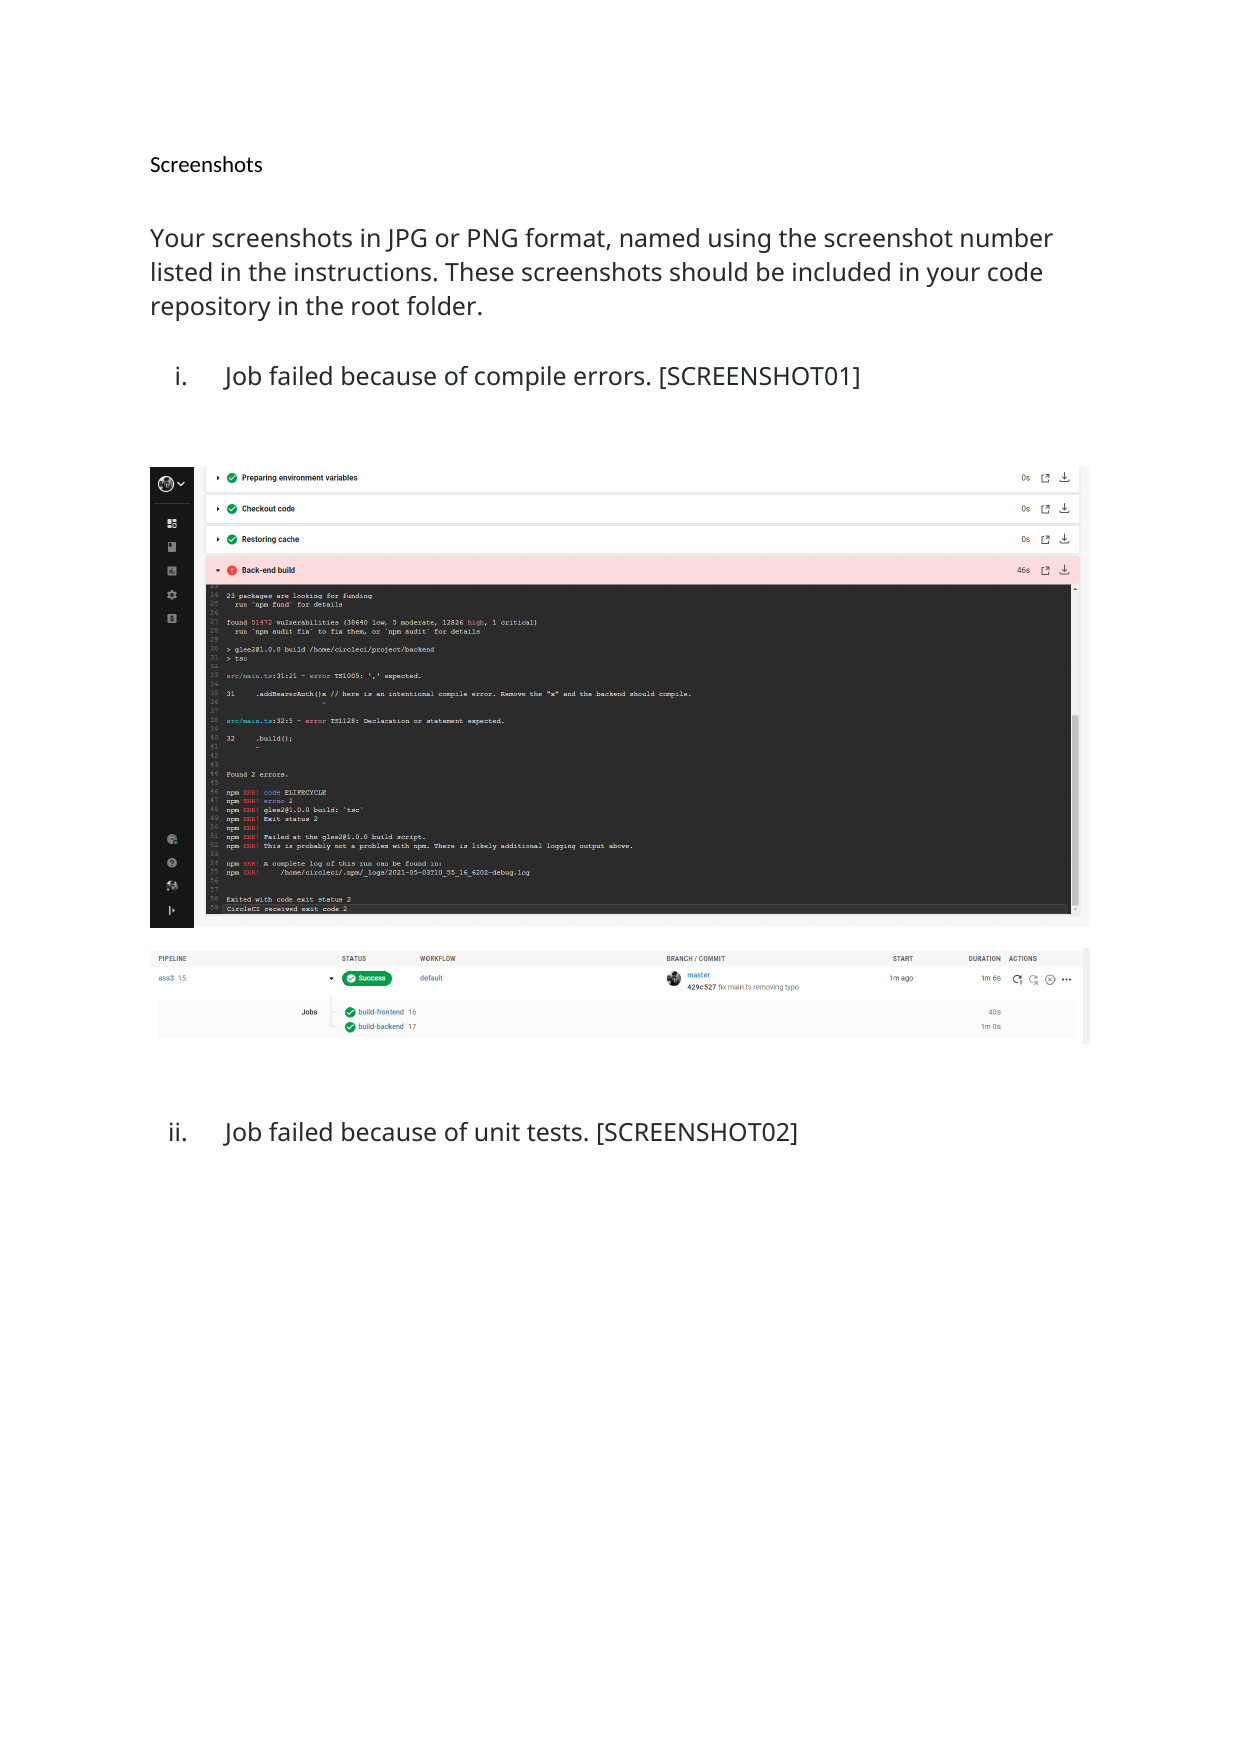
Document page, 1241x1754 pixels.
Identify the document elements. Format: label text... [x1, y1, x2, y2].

list Job failed because of unit tests. [SCREENSHOT02] [187, 1115, 1090, 1149]
text Screenshots [150, 150, 1090, 178]
text Your screenshots in JPG or PNG format, named using the screenshot number listed in the instructions. These screenshots should be included in your code repository in the root folder. [150, 221, 1090, 323]
list Job failed because of compile errors. [SCREENSHOT01] [187, 358, 1090, 392]
